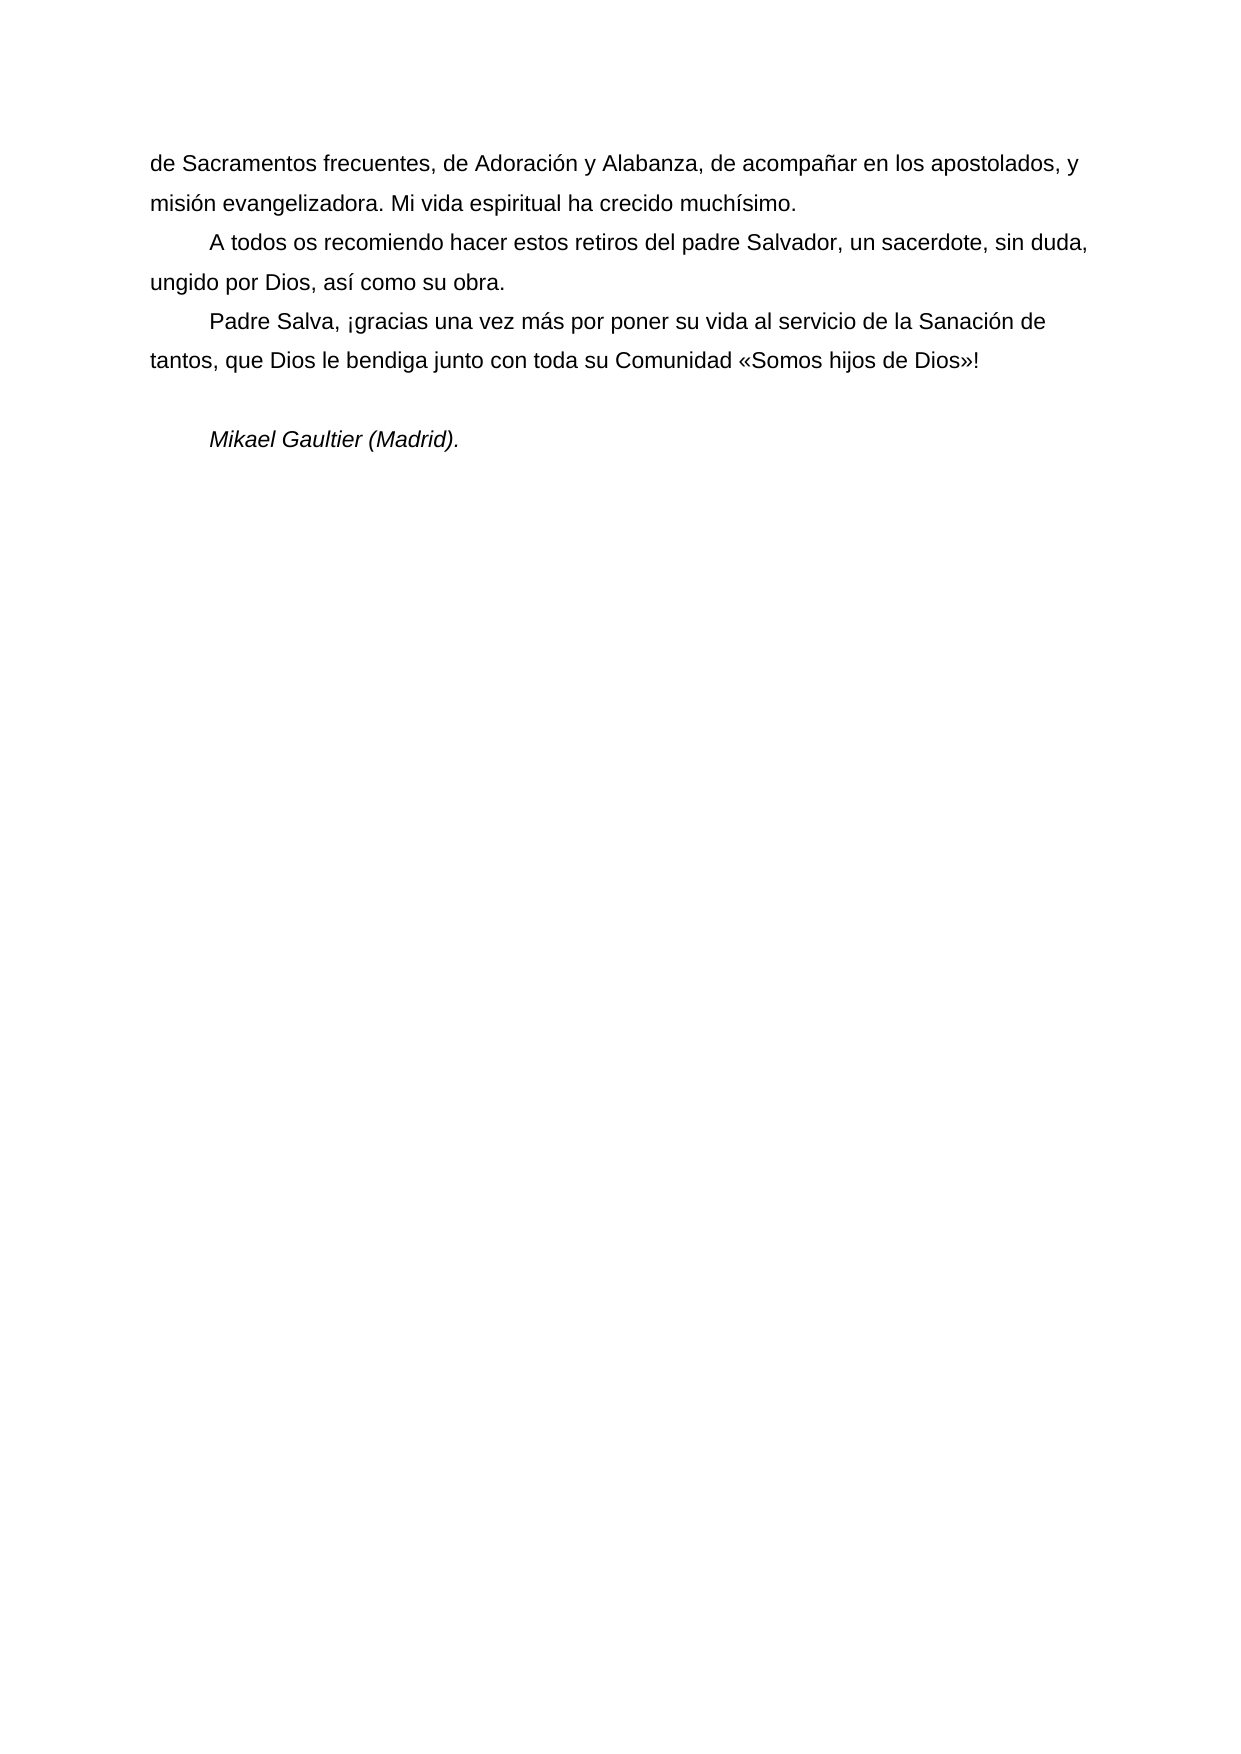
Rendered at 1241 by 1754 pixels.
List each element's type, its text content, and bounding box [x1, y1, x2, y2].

text Mikael Gaultier (Madrid). [150, 426, 1090, 453]
text A todos os recomiendo hacer estos retiros del padre Salvador, un sacerdote, sin duda, ungido por Dios, así como su obra. [150, 229, 1090, 295]
text de Sacramentos frecuentes, de Adoración y Alabanza, de acompañar en los apostolados, y misión evangelizadora. Mi vida espiritual ha crecido muchísimo. [150, 150, 1090, 216]
text Padre Salva, ¡gracias una vez más por poner su vida al servicio de la Sanación de tantos, que Dios le bendiga junto con toda su Comunidad «Somos hijos de Dios»! [150, 308, 1090, 374]
